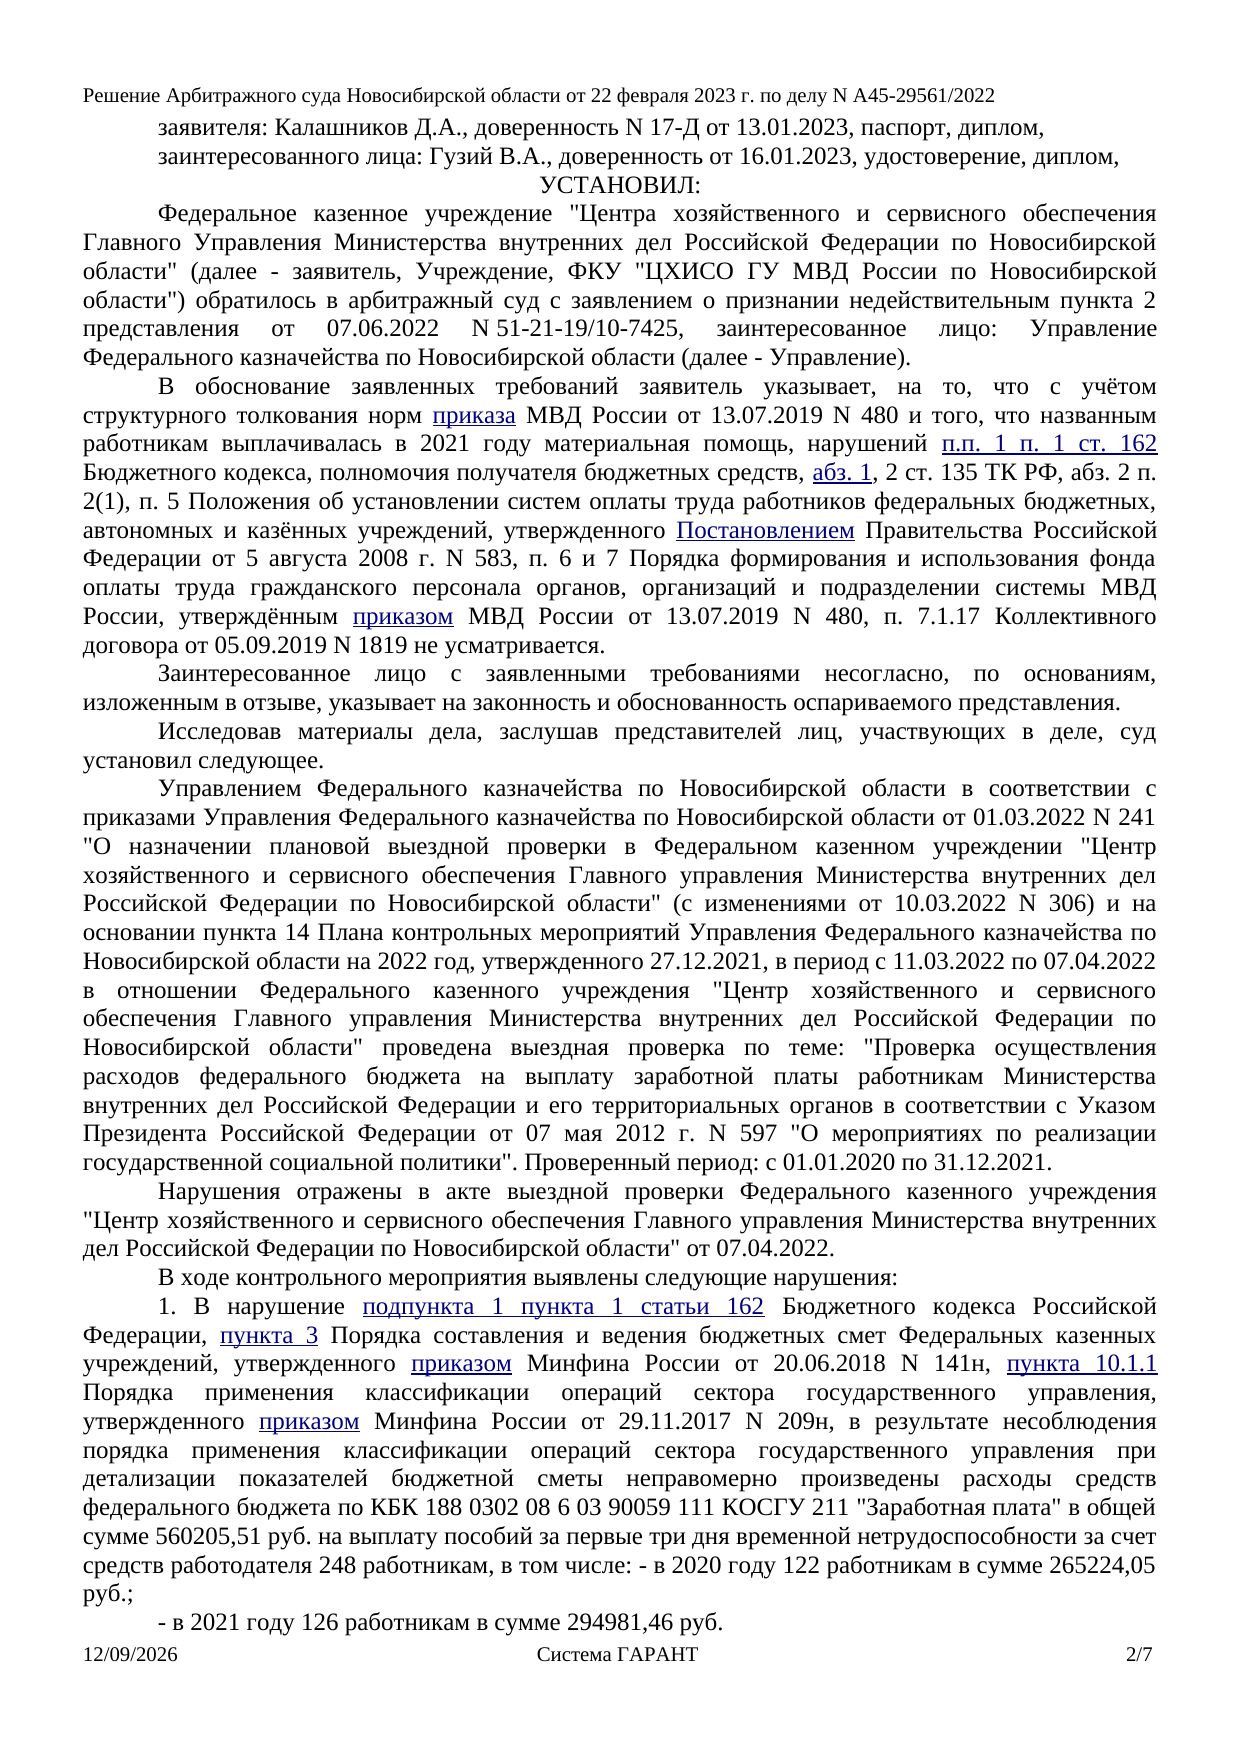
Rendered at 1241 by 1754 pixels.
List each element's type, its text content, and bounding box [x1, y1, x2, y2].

text 1. В нарушение подпункта 1 пункта 1 статьи 162 Бюджетного кодекса Российской Федерации, пункта 3 Порядка составления и ведения бюджетных смет Федеральных казенных учреждений, утвержденного приказом Минфина России от 20.06.2018 N 141н, пункта 10.1.1 Порядка применения классификации операций сектора государственного управления, утвержденного приказом Минфина России от 29.11.2017 N 209н, в результате несоблюдения порядка применения классификации операций сектора государственного управления при детализации показателей бюджетной сметы неправомерно произведены расходы средств федерального бюджета по КБК 188 0302 08 6 03 90059 111 КОСГУ 211 "Заработная плата" в общей сумме 560205,51 руб. на выплату пособий за первые три дня временной нетрудоспособности за счет средств работодателя 248 работникам, в том числе: - в 2020 году 122 работникам в сумме 265224,05 руб.; [83, 1291, 1157, 1607]
text - в 2021 году 126 работникам в сумме 294981,46 руб. [83, 1607, 1157, 1636]
text Нарушения отражены в акте выездной проверки Федерального казенного учреждения "Центр хозяйственного и сервисного обеспечения Главного управления Министерства внутренних дел Российской Федерации по Новосибирской области" от 07.04.2022. [83, 1176, 1157, 1262]
text УСТАНОВИЛ: [83, 170, 1157, 198]
text Исследовав материалы дела, заслушав представителей лиц, участвующих в деле, суд установил следующее. [83, 716, 1157, 773]
text В обоснование заявленных требований заявитель указывает, на то, что с учётом структурного толкования норм приказа МВД России от 13.07.2019 N 480 и того, что названным работникам выплачивалась в 2021 году материальная помощь, нарушений п.п. 1 п. 1 ст. 162 Бюджетного кодекса, полномочия получателя бюджетных средств, абз. 1, 2 ст. 135 ТК РФ, абз. 2 п. 2(1), п. 5 Положения об установлении систем оплаты труда работников федеральных бюджетных, автономных и казённых учреждений, утвержденного Постановлением Правительства Российской Федерации от 5 августа 2008 г. N 583, п. 6 и 7 Порядка формирования и использования фонда оплаты труда гражданского персонала органов, организаций и подразделении системы МВД России, утверждённым приказом МВД России от 13.07.2019 N 480, п. 7.1.17 Коллективного договора от 05.09.2019 N 1819 не усматривается. [83, 371, 1157, 658]
text Заинтересованное лицо с заявленными требованиями несогласно, по основаниям, изложенным в отзыве, указывает на законность и обоснованность оспариваемого представления. [83, 658, 1157, 716]
text В ходе контрольного мероприятия выявлены следующие нарушения: [83, 1262, 1157, 1291]
text Федеральное казенное учреждение "Центра хозяйственного и сервисного обеспечения Главного Управления Министерства внутренних дел Российской Федерации по Новосибирской области" (далее - заявитель, Учреждение, ФКУ "ЦХИСО ГУ МВД России по Новосибирской области") обратилось в арбитражный суд с заявлением о признании недействительным пункта 2 представления от 07.06.2022 N 51-21-19/10-7425, заинтересованное лицо: Управление Федерального казначейства по Новосибирской области (далее - Управление). [83, 198, 1157, 371]
text заинтересованного лица: Гузий В.А., доверенность от 16.01.2023, удостоверение, диплом, [83, 141, 1157, 170]
text Управлением Федерального казначейства по Новосибирской области в соответствии с приказами Управления Федерального казначейства по Новосибирской области от 01.03.2022 N 241 "О назначении плановой выездной проверки в Федеральном казенном учреждении "Центр хозяйственного и сервисного обеспечения Главного управления Министерства внутренних дел Российской Федерации по Новосибирской области" (с изменениями от 10.03.2022 N 306) и на основании пункта 14 Плана контрольных мероприятий Управления Федерального казначейства по Новосибирской области на 2022 год, утвержденного 27.12.2021, в период с 11.03.2022 по 07.04.2022 в отношении Федерального казенного учреждения "Центр хозяйственного и сервисного обеспечения Главного управления Министерства внутренних дел Российской Федерации по Новосибирской области" проведена выездная проверка по теме: "Проверка осуществления расходов федерального бюджета на выплату заработной платы работникам Министерства внутренних дел Российской Федерации и его территориальных органов в соответствии с Указом Президента Российской Федерации от 07 мая 2012 г. N 597 "О мероприятиях по реализации государственной социальной политики". Проверенный период: с 01.01.2020 по 31.12.2021. [83, 773, 1157, 1176]
text заявителя: Калашников Д.А., доверенность N 17-Д от 13.01.2023, паспорт, диплом, [83, 112, 1157, 141]
